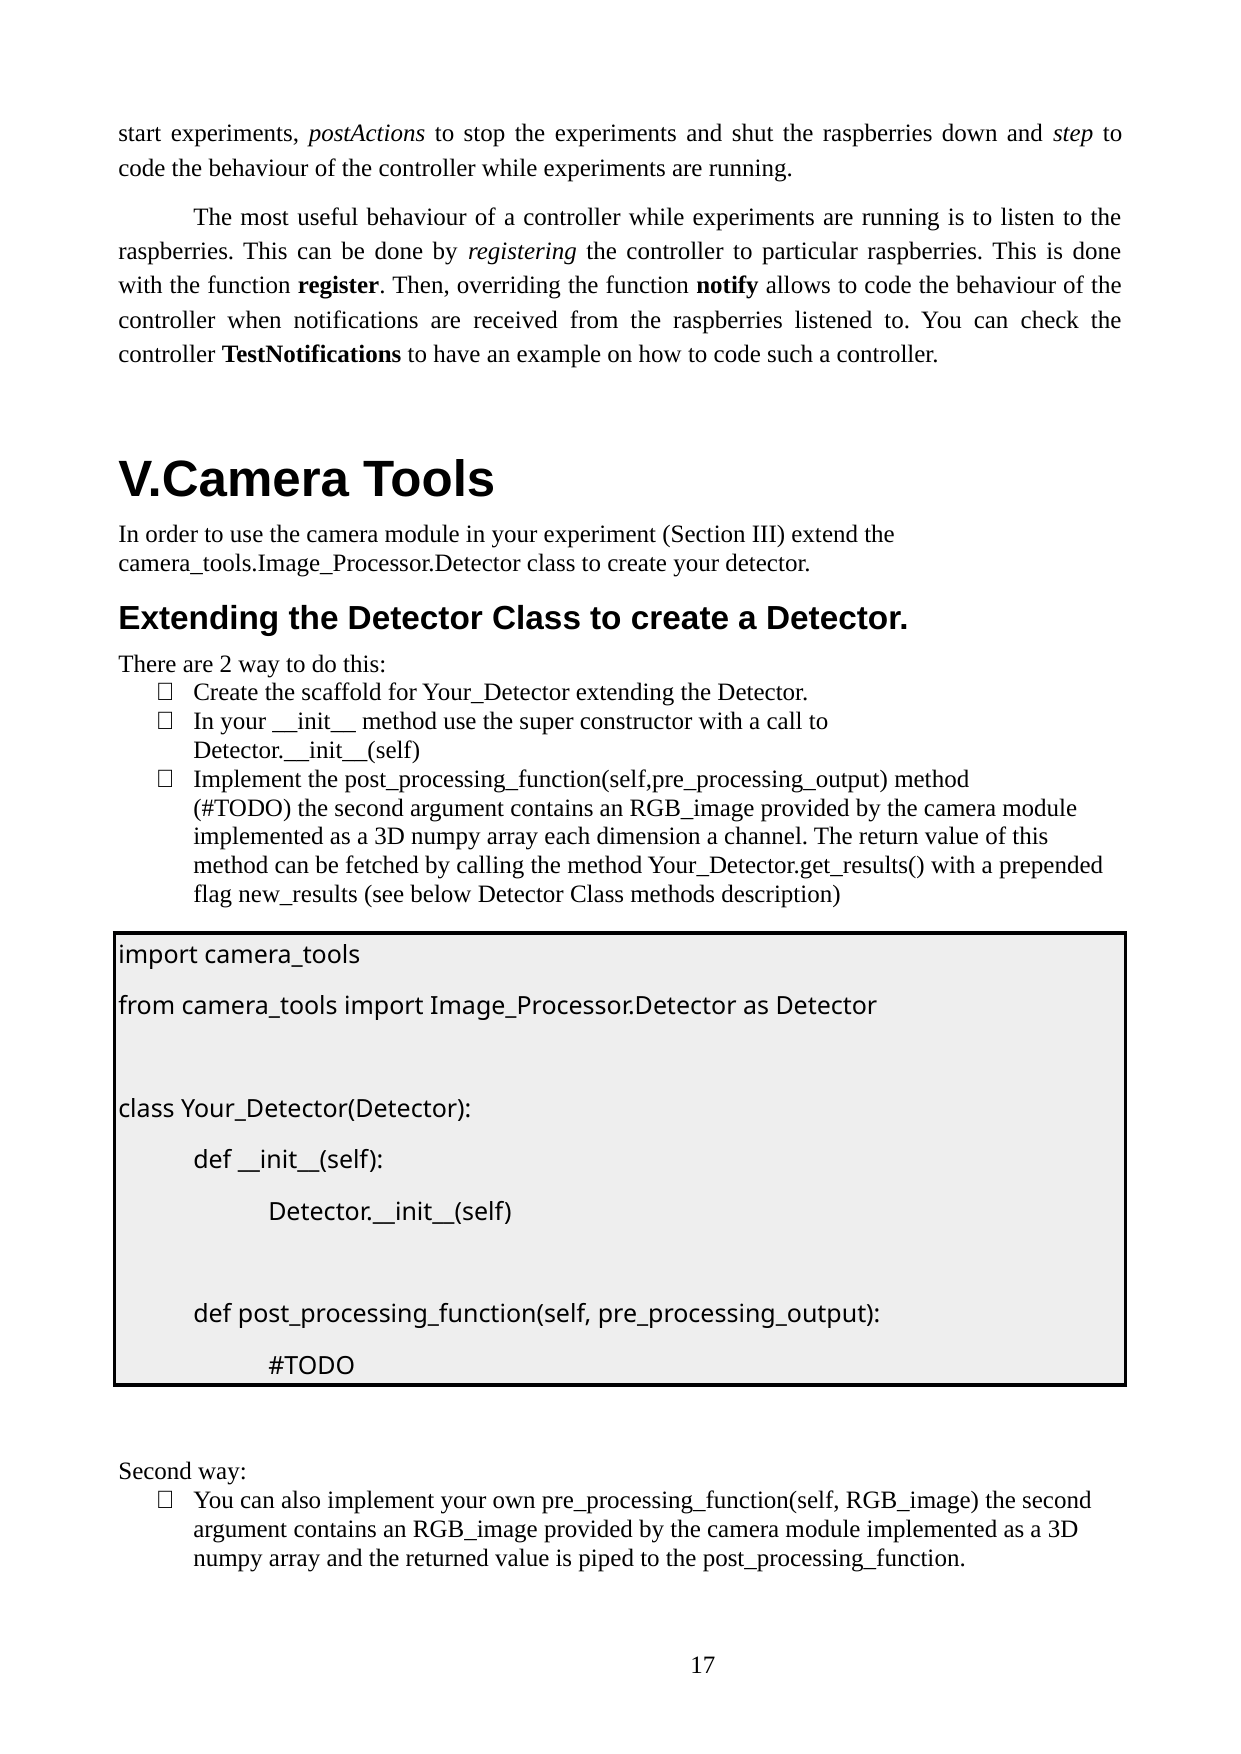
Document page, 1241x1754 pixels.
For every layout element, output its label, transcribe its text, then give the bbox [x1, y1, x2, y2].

subtitle V.Camera Tools [118, 448, 1122, 507]
subtitle Extending the Detector Class to create a Detector. [118, 598, 1122, 636]
list Create the scaffold for Your_Detector extending the Detector. [156, 677, 1122, 706]
text from camera_tools import Image_Processor.Detector as Detector [116, 983, 1124, 1022]
list In your __init__ method use the super constructor with a call to Detector.__init__(self) [156, 706, 1122, 764]
list Implement the post_processing_function(self,pre_processing_output) method (#TODO) the second argument contains an RGB_image provided by the camera module implemented as a 3D numpy array each dimension a channel. The return value of this method can be fetched by calling the method Your_Detector.get_results() with a prepended flag new_results (see below Detector Class methods description) [156, 764, 1122, 908]
text The most useful behaviour of a controller while experiments are running is to listen to the raspberries. This can be done by registering the controller to particular raspberries. This is done with the function register. Then, overriding the function notify allows to code the behaviour of the controller when notifications are received from the raspberries listened to. You can check the controller TestNotifications to have an example on how to code such a controller. [118, 202, 1122, 368]
text There are 2 way to do this: [118, 649, 1122, 677]
text #TODO [116, 1342, 1124, 1383]
text class Your_Detector(Detector): [116, 1085, 1124, 1125]
text import camera_tools [116, 935, 1124, 971]
text def __init__(self): [116, 1137, 1124, 1176]
text Second way: [118, 1456, 1122, 1485]
text Detector.__init__(self) [116, 1188, 1124, 1227]
text def post_processing_function(self, pre_processing_output): [116, 1291, 1124, 1330]
text In order to use the camera module in your experiment (Section III) extend the camera_tools.Image_Processor.Detector class to create your detector. [118, 519, 1122, 577]
text start experiments, postActions to stop the experiments and shut the raspberries down and step to code the behaviour of the controller while experiments are running. [118, 118, 1122, 181]
list You can also implement your own pre_processing_function(self, RGB_image) the second argument contains an RGB_image provided by the camera module implemented as a 3D numpy array and the returned value is piped to the post_processing_function. [156, 1485, 1122, 1571]
